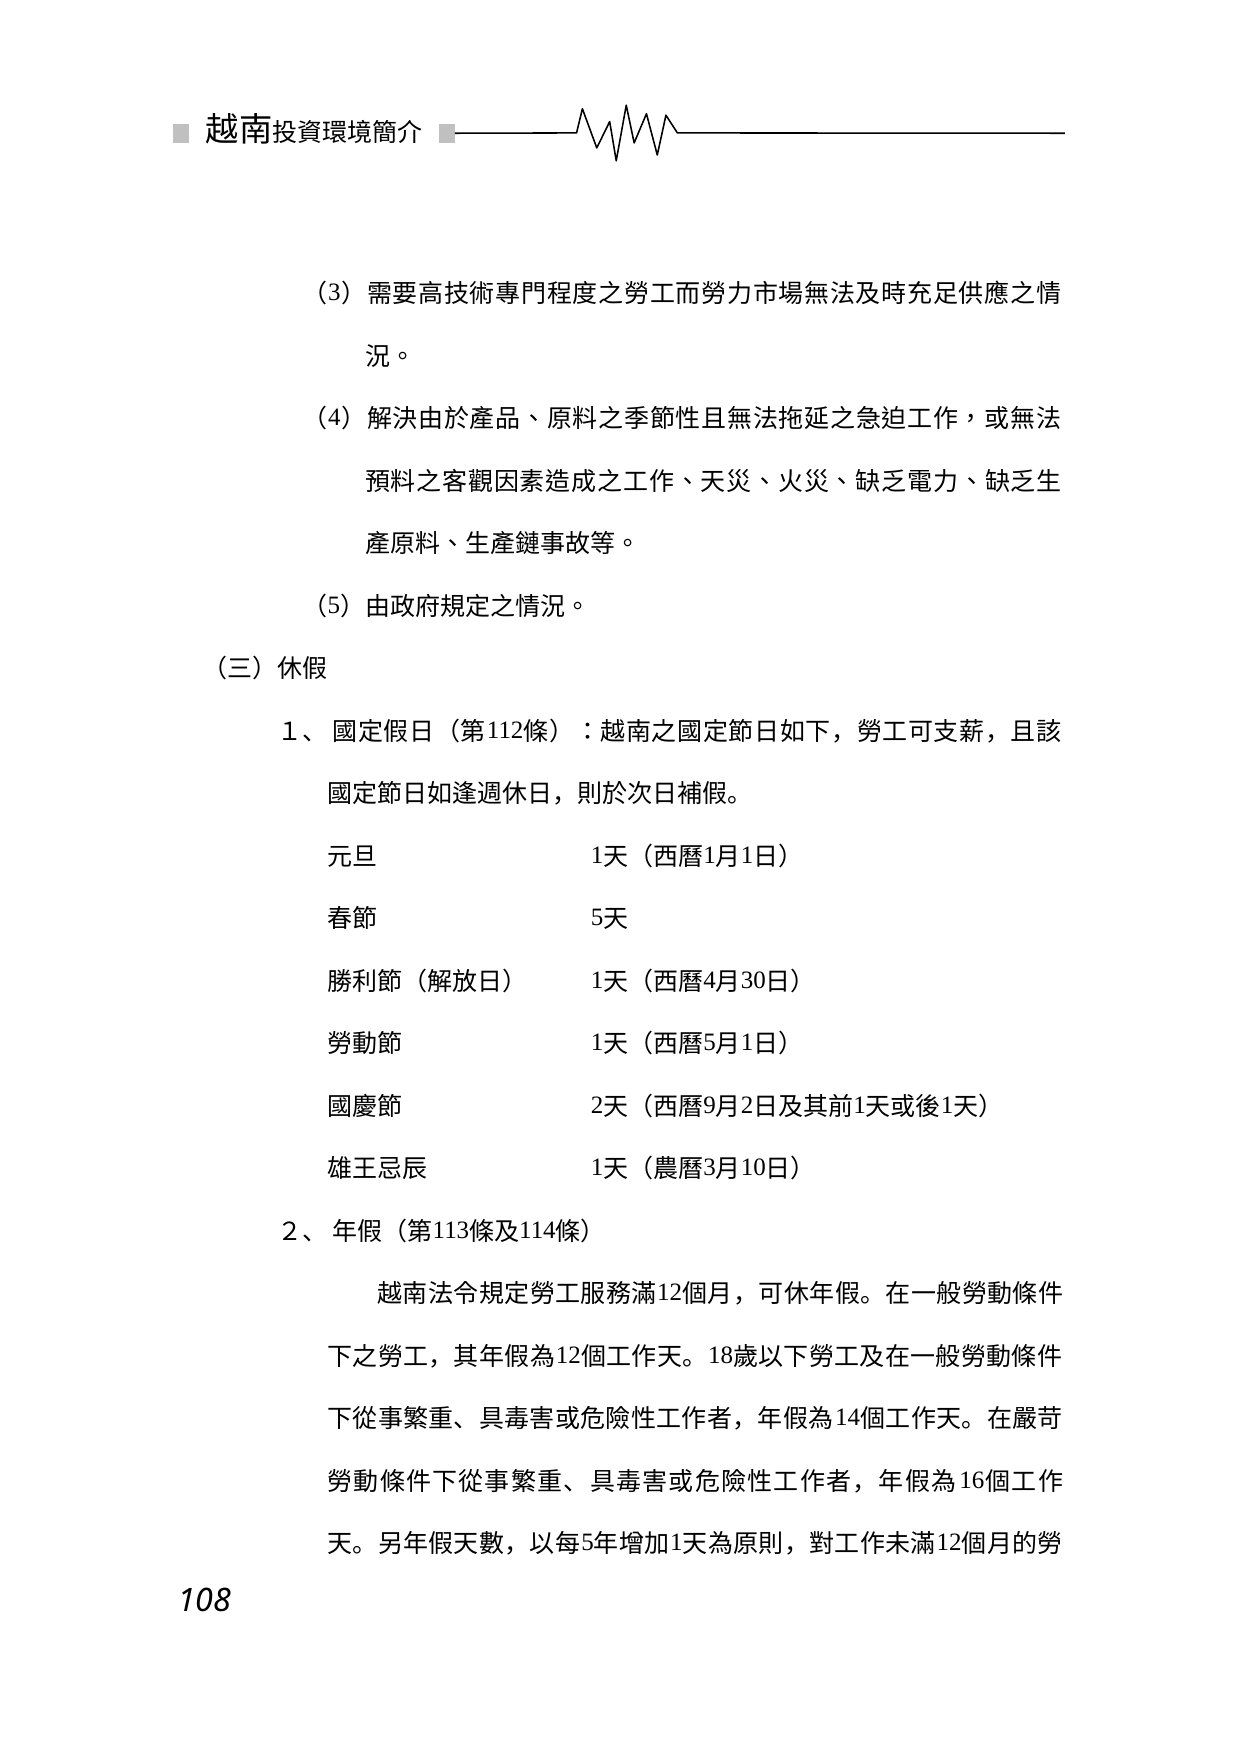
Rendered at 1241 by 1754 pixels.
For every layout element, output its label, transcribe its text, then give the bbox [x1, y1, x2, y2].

text 越南法令規定勞工服務滿12個月，可休年假。在一般勞動條件下之勞工，其年假為12個工作天。18歲以下勞工及在一般勞動條件下從事繁重、具毒害或危險性工作者，年假為14個工作天。在嚴苛勞動條件下從事繁重、具毒害或危險性工作者，年假為16個工作天。另年假天數，以每5年增加1天為原則，對工作未滿12個月的勞 [327, 1250, 1063, 1563]
text （4）解決由於產品、原料之季節性且無法拖延之急迫工作，或無法預料之客觀因素造成之工作、天災、火災、缺乏電力、缺乏生產原料、生產鏈事故等。 [302, 375, 1063, 563]
text 春節 5天 [327, 875, 1063, 938]
text 勝利節（解放日） 1天（西曆4月30日） [327, 938, 1063, 1000]
text １、 國定假日（第112條）：越南之國定節日如下，勞工可支薪，且該國定節日如逢週休日，則於次日補假。 [277, 688, 1063, 813]
text 雄王忌辰 1天（農曆3月10日） [327, 1125, 1063, 1188]
text ２、 年假（第113條及114條） [277, 1188, 1063, 1250]
text 勞動節 1天（西曆5月1日） [327, 1000, 1063, 1063]
text 國慶節 2天（西曆9月2日及其前1天或後1天） [327, 1063, 1063, 1125]
text 元旦 1天（西曆1月1日） [327, 813, 1063, 875]
text （3）需要高技術專門程度之勞工而勞力市場無法及時充足供應之情況。 [302, 250, 1063, 375]
text （5）由政府規定之情況。 [302, 563, 1063, 625]
text （三）休假 [202, 625, 1063, 688]
